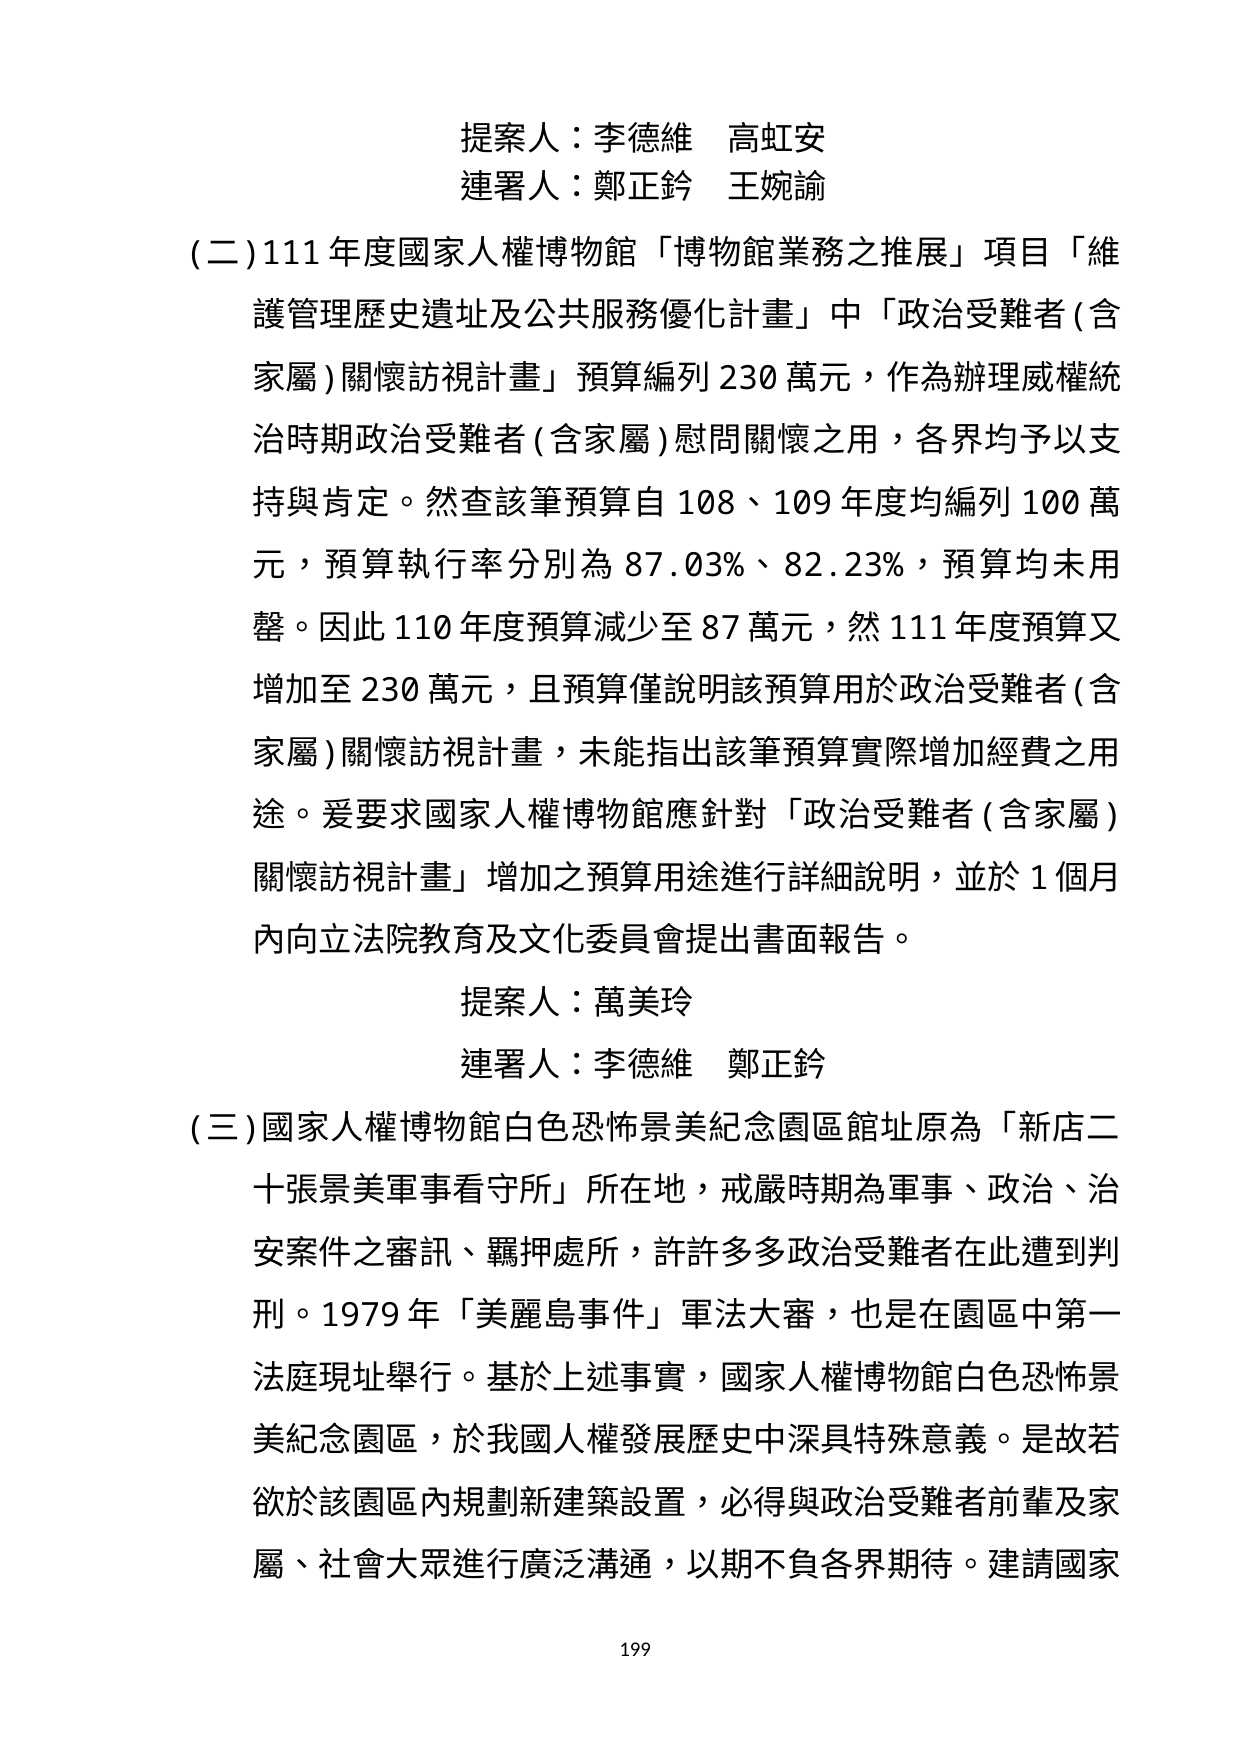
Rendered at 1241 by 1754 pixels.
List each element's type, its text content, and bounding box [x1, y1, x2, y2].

text (三)國家人權博物館白色恐怖景美紀念園區館址原為「新店二十張景美軍事看守所」所在地，戒嚴時期為軍事、政治、治安案件之審訊、羈押處所，許許多多政治受難者在此遭到判刑。1979年「美麗島事件」軍法大審，也是在園區中第一法庭現址舉行。基於上述事實，國家人權博物館白色恐怖景美紀念園區，於我國人權發展歷史中深具特殊意義。是故若欲於該園區內規劃新建築設置，必得與政治受難者前輩及家屬、社會大眾進行廣泛溝通，以期不負各界期待。建請國家 [185, 1083, 1122, 1583]
text 連署人：李德維 鄭正鈐 [460, 1021, 1122, 1083]
text 連署人：鄭正鈐 王婉諭 [460, 160, 1122, 208]
text 提案人：李德維 高虹安 [460, 112, 1122, 160]
text (二)111年度國家人權博物館「博物館業務之推展」項目「維護管理歷史遺址及公共服務優化計畫」中「政治受難者(含家屬)關懷訪視計畫」預算編列230萬元，作為辦理威權統治時期政治受難者(含家屬)慰問關懷之用，各界均予以支持與肯定。然查該筆預算自108、109年度均編列100萬元，預算執行率分別為87.03%、82.23%，預算均未用罄。因此110年度預算減少至87萬元，然111年度預算又增加至230萬元，且預算僅說明該預算用於政治受難者(含家屬)關懷訪視計畫，未能指出該筆預算實際增加經費之用途。爰要求國家人權博物館應針對「政治受難者(含家屬)關懷訪視計畫」增加之預算用途進行詳細說明，並於1個月內向立法院教育及文化委員會提出書面報告。 [185, 208, 1122, 958]
text 提案人：萬美玲 [460, 958, 1122, 1021]
